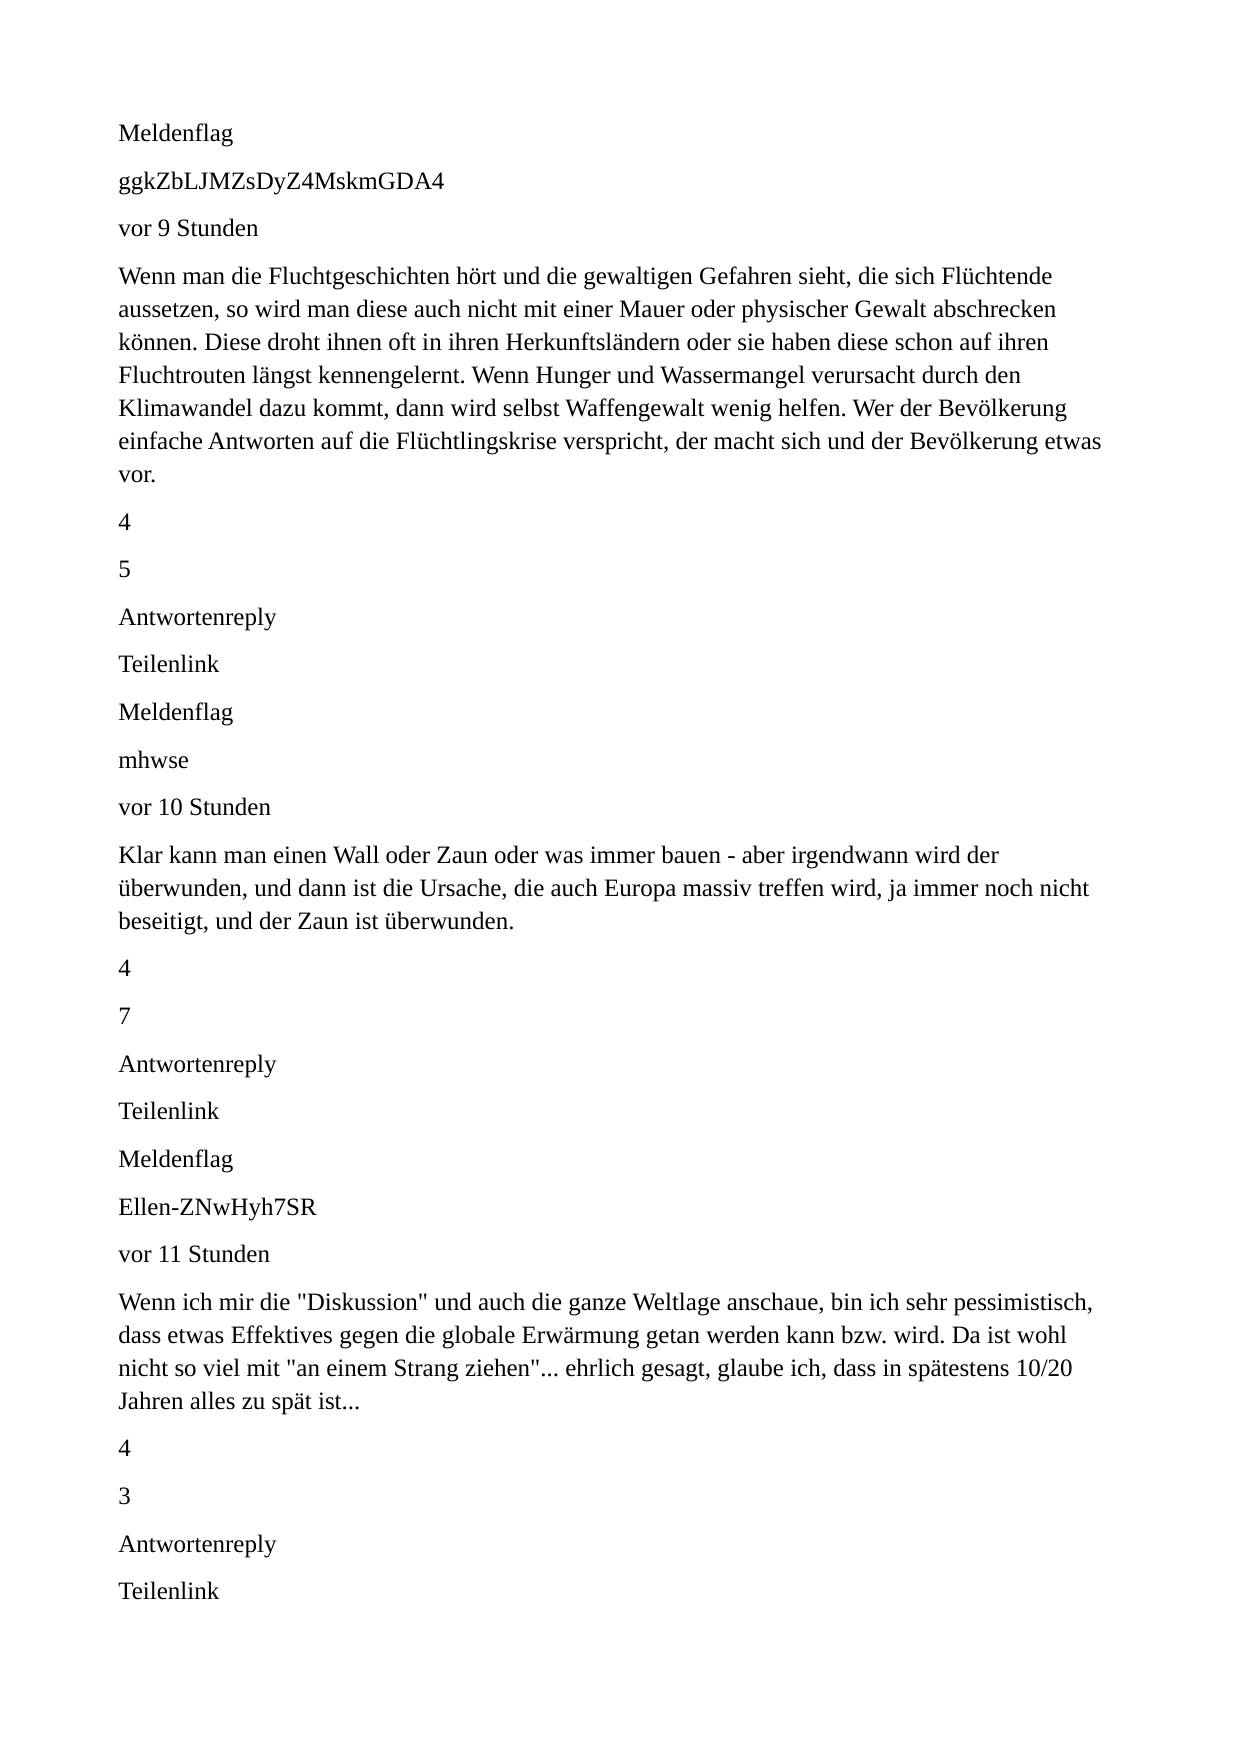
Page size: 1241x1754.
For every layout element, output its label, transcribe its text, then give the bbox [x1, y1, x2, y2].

text 4 [118, 953, 1122, 982]
text Meldenflag [118, 1144, 1122, 1173]
text Teilenlink [118, 649, 1122, 678]
text Antwortenreply [118, 1529, 1122, 1557]
text Antwortenreply [118, 1049, 1122, 1077]
text Teilenlink [118, 1576, 1122, 1605]
text Teilenlink [118, 1096, 1122, 1125]
text Ellen-ZNwHyh7SR [118, 1192, 1122, 1220]
text Meldenflag [118, 118, 1122, 147]
text mhwse [118, 745, 1122, 773]
text 3 [118, 1481, 1122, 1510]
text Antwortenreply [118, 602, 1122, 631]
text 4 [118, 507, 1122, 535]
text Klar kann man einen Wall oder Zaun oder was immer bauen - aber irgendwann wird der überwunden, und dann ist die Ursache, die auch Europa massiv treffen wird, ja immer noch nicht beseitigt, und der Zaun ist überwunden. [118, 840, 1122, 935]
text 5 [118, 554, 1122, 583]
text Meldenflag [118, 697, 1122, 726]
text vor 9 Stunden [118, 213, 1122, 242]
text vor 11 Stunden [118, 1239, 1122, 1268]
text 7 [118, 1001, 1122, 1030]
text Wenn ich mir die "Diskussion" und auch die ganze Weltlage anschaue, bin ich sehr pessimistisch, dass etwas Effektives gegen die globale Erwärmung getan werden kann bzw. wird. Da ist wohl nicht so viel mit "an einem Strang ziehen"... ehrlich gesagt, glaube ich, dass in spätestens 10/20 Jahren alles zu spät ist... [118, 1287, 1122, 1414]
text Wenn man die Fluchtgeschichten hört und die gewaltigen Gefahren sieht, die sich Flüchtende aussetzen, so wird man diese auch nicht mit einer Mauer oder physischer Gewalt abschrecken können. Diese droht ihnen oft in ihren Herkunftsländern oder sie haben diese schon auf ihren Fluchtrouten längst kennengelernt. Wenn Hunger und Wassermangel verursacht durch den Klimawandel dazu kommt, dann wird selbst Waffengewalt wenig helfen. Wer der Bevölkerung einfache Antworten auf die Flüchtlingskrise verspricht, der macht sich und der Bevölkerung etwas vor. [118, 261, 1122, 488]
text ggkZbLJMZsDyZ4MskmGDA4 [118, 166, 1122, 194]
text 4 [118, 1433, 1122, 1462]
text vor 10 Stunden [118, 792, 1122, 821]
